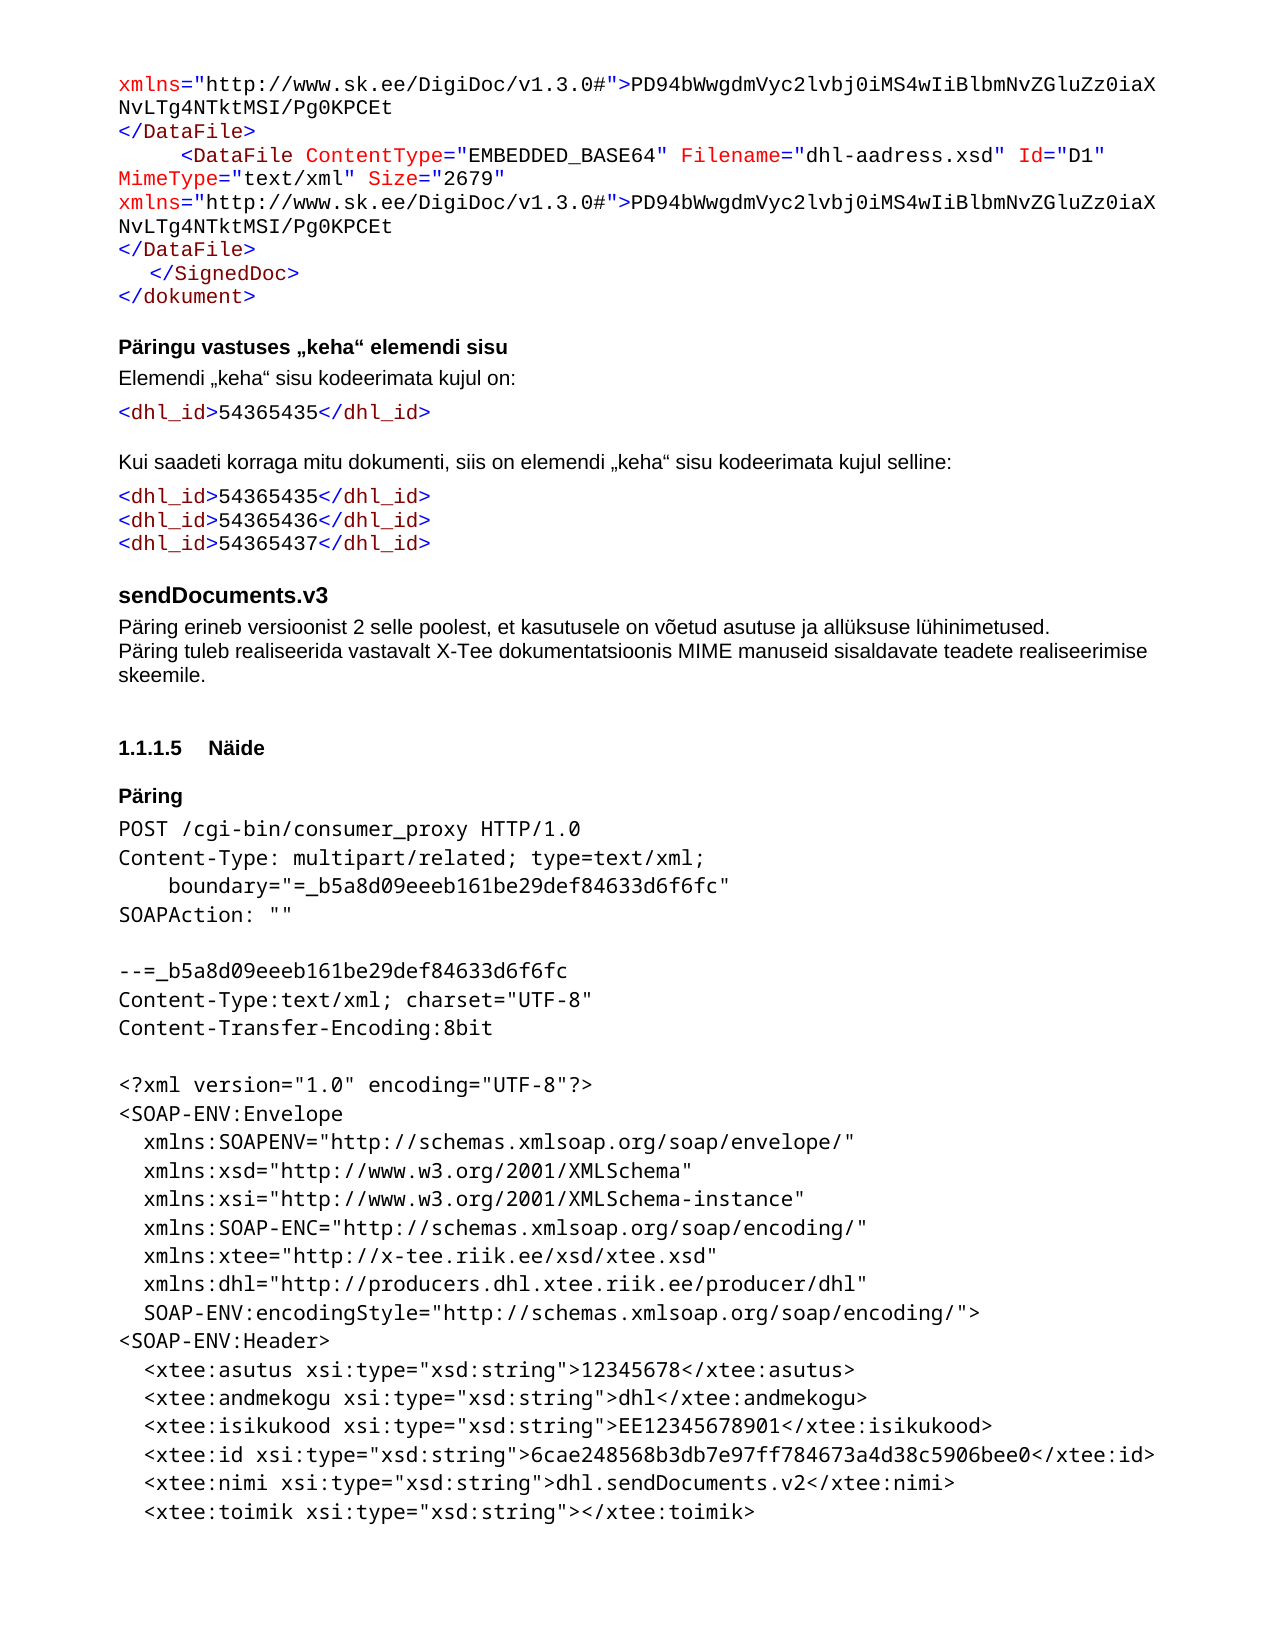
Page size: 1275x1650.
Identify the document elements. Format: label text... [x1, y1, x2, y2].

text <?xml version="1.0" encoding="UTF-8"?> [118, 1070, 1157, 1099]
text </DataFile> [118, 121, 1157, 145]
text <xtee:asutus xsi:type="xsd:string">12345678</xtee:asutus> [118, 1355, 1157, 1383]
subtitle Näide [118, 735, 1157, 759]
text SOAP-ENV:encodingStyle="http://schemas.xmlsoap.org/soap/encoding/"> [118, 1298, 1157, 1326]
text <xtee:isikukood xsi:type="xsd:string">EE12345678901</xtee:isikukood> [118, 1412, 1157, 1440]
text Päring erineb versioonist 2 selle poolest, et kasutusele on võetud asutuse ja allüksuse lühinimetused. [118, 614, 1157, 638]
text Päring tuleb realiseerida vastavalt X-Tee dokumentatsioonis MIME manuseid sisaldavate teadete realiseerimise skeemile. [118, 638, 1157, 686]
text POST /cgi-bin/consumer_proxy HTTP/1.0 [118, 814, 1157, 843]
subtitle Päringu vastuses „keha“ elemendi sisu [118, 335, 1157, 359]
text xmlns:SOAPENV="http://schemas.xmlsoap.org/soap/envelope/" [118, 1127, 1157, 1156]
text boundary="=_b5a8d09eeeb161be29def84633d6f6fc" [118, 871, 1157, 900]
text <dhl_id>54365437</dhl_id> [118, 533, 1157, 557]
text </SignedDoc> [118, 263, 1157, 287]
text <dhl_id>54365436</dhl_id> [118, 509, 1157, 533]
text xmlns:SOAP-ENC="http://schemas.xmlsoap.org/soap/encoding/" [118, 1213, 1157, 1241]
text </dokument> [118, 287, 1157, 310]
subtitle Päring [118, 784, 1157, 808]
text <xtee:id xsi:type="xsd:string">6cae248568b3db7e97ff784673a4d38c5906bee0</xtee:id> [118, 1440, 1157, 1468]
text --=_b5a8d09eeeb161be29def84633d6f6fc [118, 957, 1157, 985]
text xmlns:xsi="http://www.w3.org/2001/XMLSchema-instance" [118, 1184, 1157, 1213]
text <SOAP-ENV:Header> [118, 1326, 1157, 1355]
text xmlns="http://www.sk.ee/DigiDoc/v1.3.0#">PD94bWwgdmVyc2lvbj0iMS4wIiBlbmNvZGluZz0iaXNvLTg4NTktMSI/Pg0KPCEt [118, 74, 1157, 121]
subtitle sendDocuments.v3 [118, 582, 1157, 608]
text </DataFile> [118, 239, 1157, 263]
text Kui saadeti korraga mitu dokumenti, siis on elemendi „keha“ sisu kodeerimata kujul selline: [118, 449, 1157, 473]
text Content-Type: multipart/related; type=text/xml; [118, 843, 1157, 871]
text SOAPAction: "" [118, 900, 1157, 928]
text <SOAP-ENV:Envelope [118, 1099, 1157, 1127]
text <xtee:toimik xsi:type="xsd:string"></xtee:toimik> [118, 1497, 1157, 1525]
text xmlns:dhl="http://producers.dhl.xtee.riik.ee/producer/dhl" [118, 1269, 1157, 1298]
text xmlns:xsd="http://www.w3.org/2001/XMLSchema" [118, 1156, 1157, 1184]
text <xtee:nimi xsi:type="xsd:string">dhl.sendDocuments.v2</xtee:nimi> [118, 1468, 1157, 1497]
text <dhl_id>54365435</dhl_id> [118, 402, 1157, 426]
text <dhl_id>54365435</dhl_id> [118, 486, 1157, 509]
text Content-Transfer-Encoding:8bit [118, 1013, 1157, 1042]
text xmlns:xtee="http://x-tee.riik.ee/xsd/xtee.xsd" [118, 1241, 1157, 1269]
text <DataFile ContentType="EMBEDDED_BASE64" Filename="dhl-aadress.xsd" Id="D1" MimeType="text/xml" Size="2679" xmlns="http://www.sk.ee/DigiDoc/v1.3.0#">PD94bWwgdmVyc2lvbj0iMS4wIiBlbmNvZGluZz0iaXNvLTg4NTktMSI/Pg0KPCEt [118, 145, 1157, 239]
text Content-Type:text/xml; charset="UTF-8" [118, 985, 1157, 1013]
text <xtee:andmekogu xsi:type="xsd:string">dhl</xtee:andmekogu> [118, 1383, 1157, 1412]
text Elemendi „keha“ sisu kodeerimata kujul on: [118, 365, 1157, 389]
